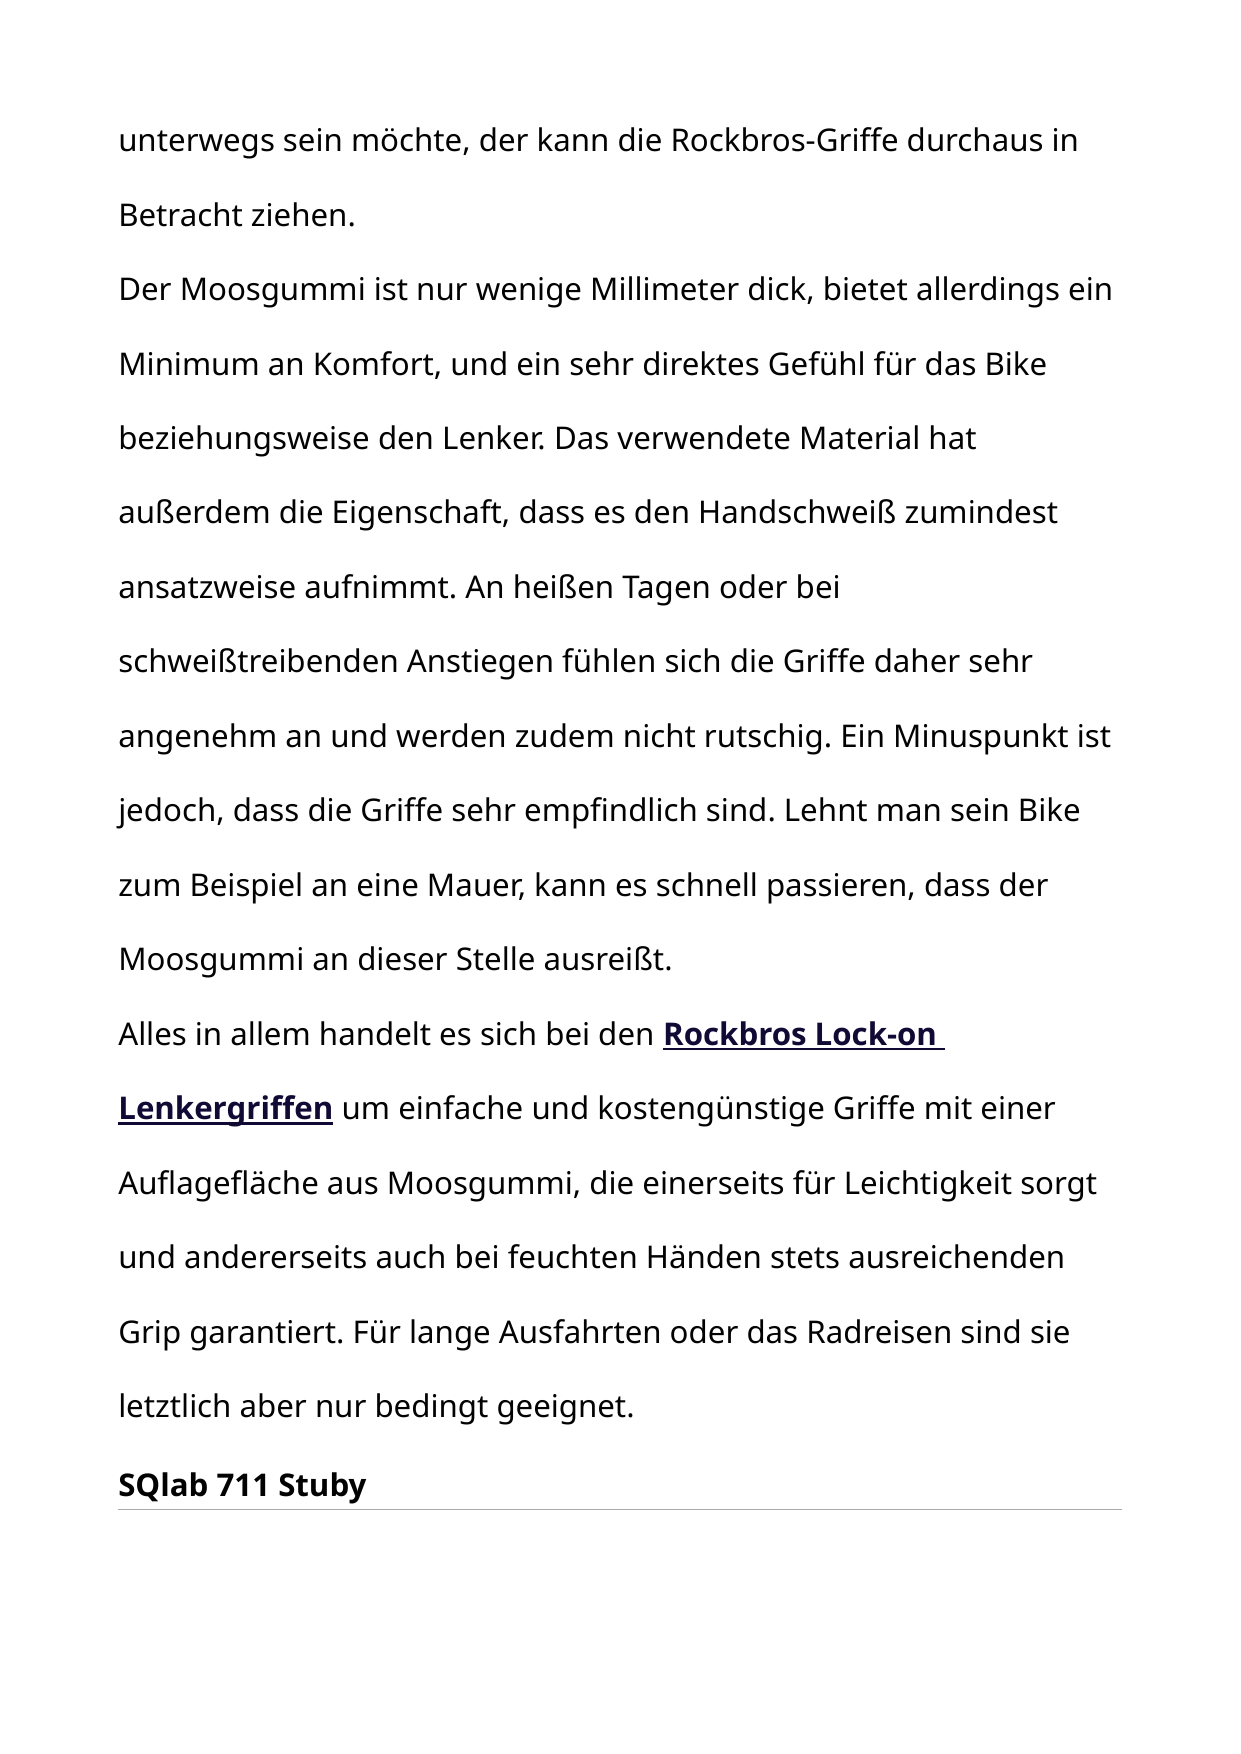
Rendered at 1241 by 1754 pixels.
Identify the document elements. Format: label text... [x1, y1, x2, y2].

text Alles in allem handelt es sich bei den Rockbros Lock-on Lenkergriffen um einfache und kostengünstige Griffe mit einer Auflagefläche aus Moosgummi, die einerseits für Leichtigkeit sorgt und andererseits auch bei feuchten Händen stets ausreichenden Grip garantiert. Für lange Ausfahrten oder das Radreisen sind sie letztlich aber nur bedingt geeignet. [118, 1012, 1122, 1427]
text unterwegs sein möchte, der kann die Rockbros-Griffe durchaus in Betracht ziehen. [118, 118, 1122, 235]
subtitle SQlab 711 Stuby [118, 1459, 1122, 1509]
text Der Moosgummi ist nur wenige Millimeter dick, bietet allerdings ein Minimum an Komfort, und ein sehr direktes Gefühl für das Bike beziehungsweise den Lenker. Das verwendete Material hat außerdem die Eigenschaft, dass es den Handschweiß zumindest ansatzweise aufnimmt. An heißen Tagen oder bei schweißtreibenden Anstiegen fühlen sich die Griffe daher sehr angenehm an und werden zudem nicht rutschig. Ein Minuspunkt ist jedoch, dass die Griffe sehr empfindlich sind. Lehnt man sein Bike zum Beispiel an eine Mauer, kann es schnell passieren, dass der Moosgummi an dieser Stelle ausreißt. [118, 267, 1122, 980]
